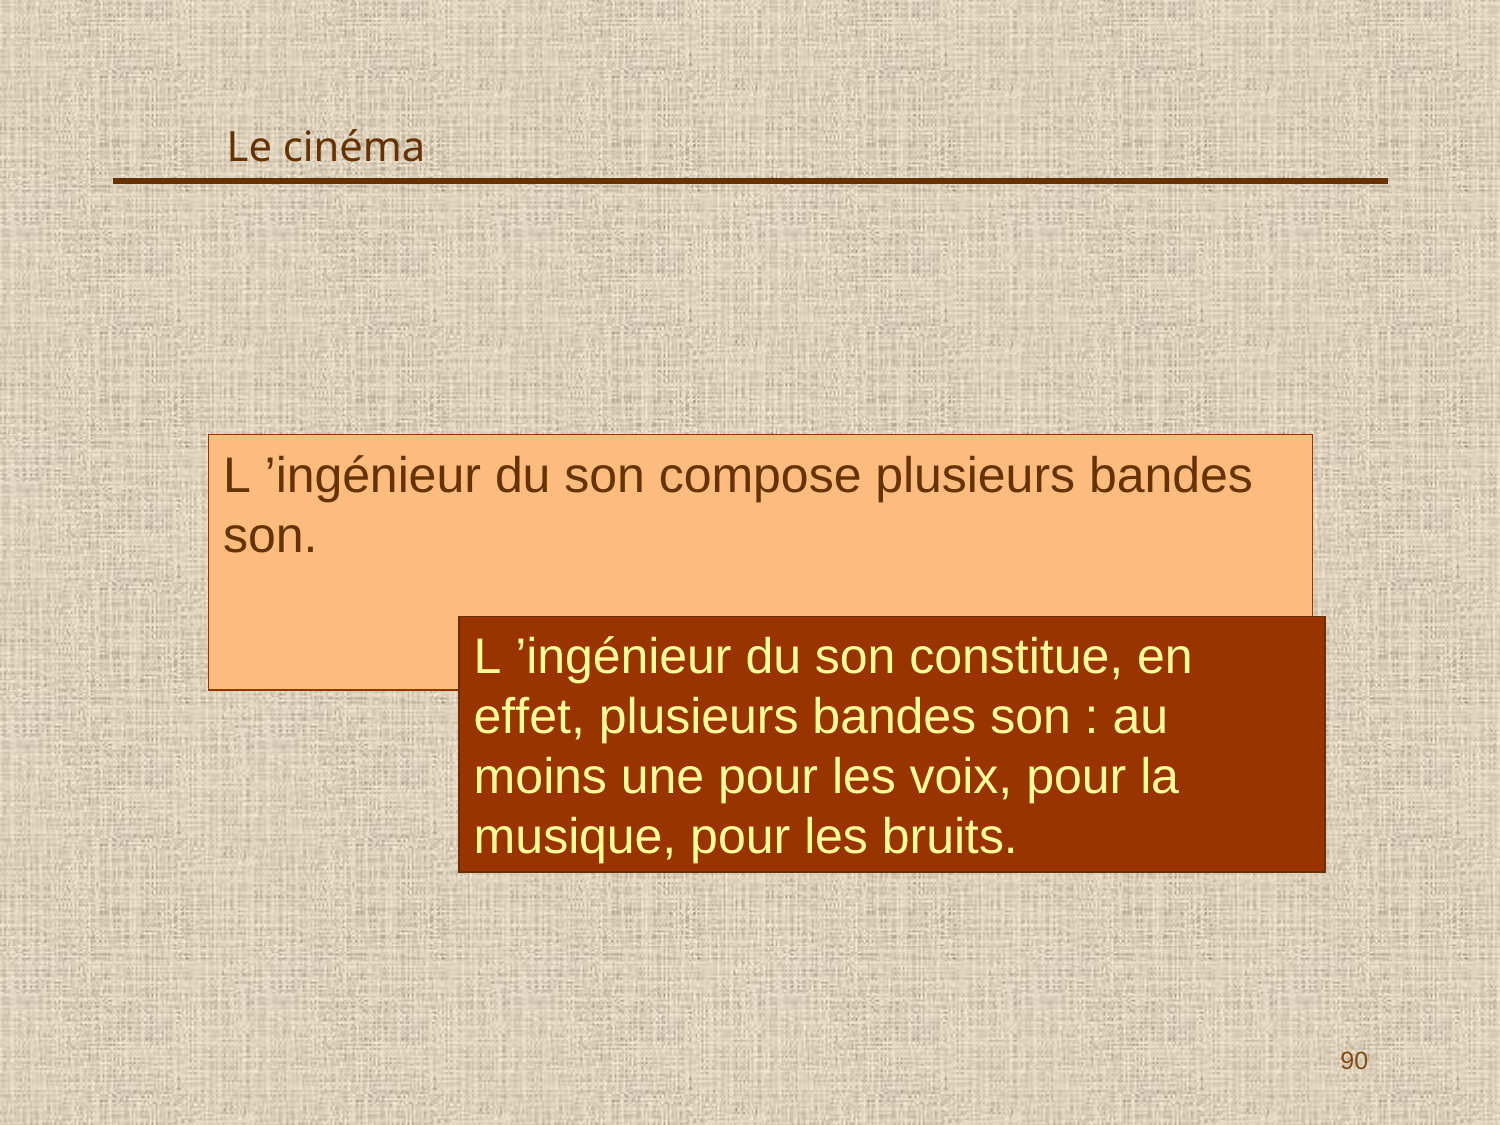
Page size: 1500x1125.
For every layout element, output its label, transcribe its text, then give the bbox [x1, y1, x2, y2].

text_box Le cinéma [211, 112, 441, 178]
text_box L ’ingénieur du son constitue, en effet, plusieurs bandes son : au moins une pour les voix, pour la musique, pour les bruits. [459, 616, 1326, 872]
picture [0, 0, 1500, 1125]
text_box L ’ingénieur du son compose plusieurs bandes son. V / F ? [208, 434, 1313, 690]
